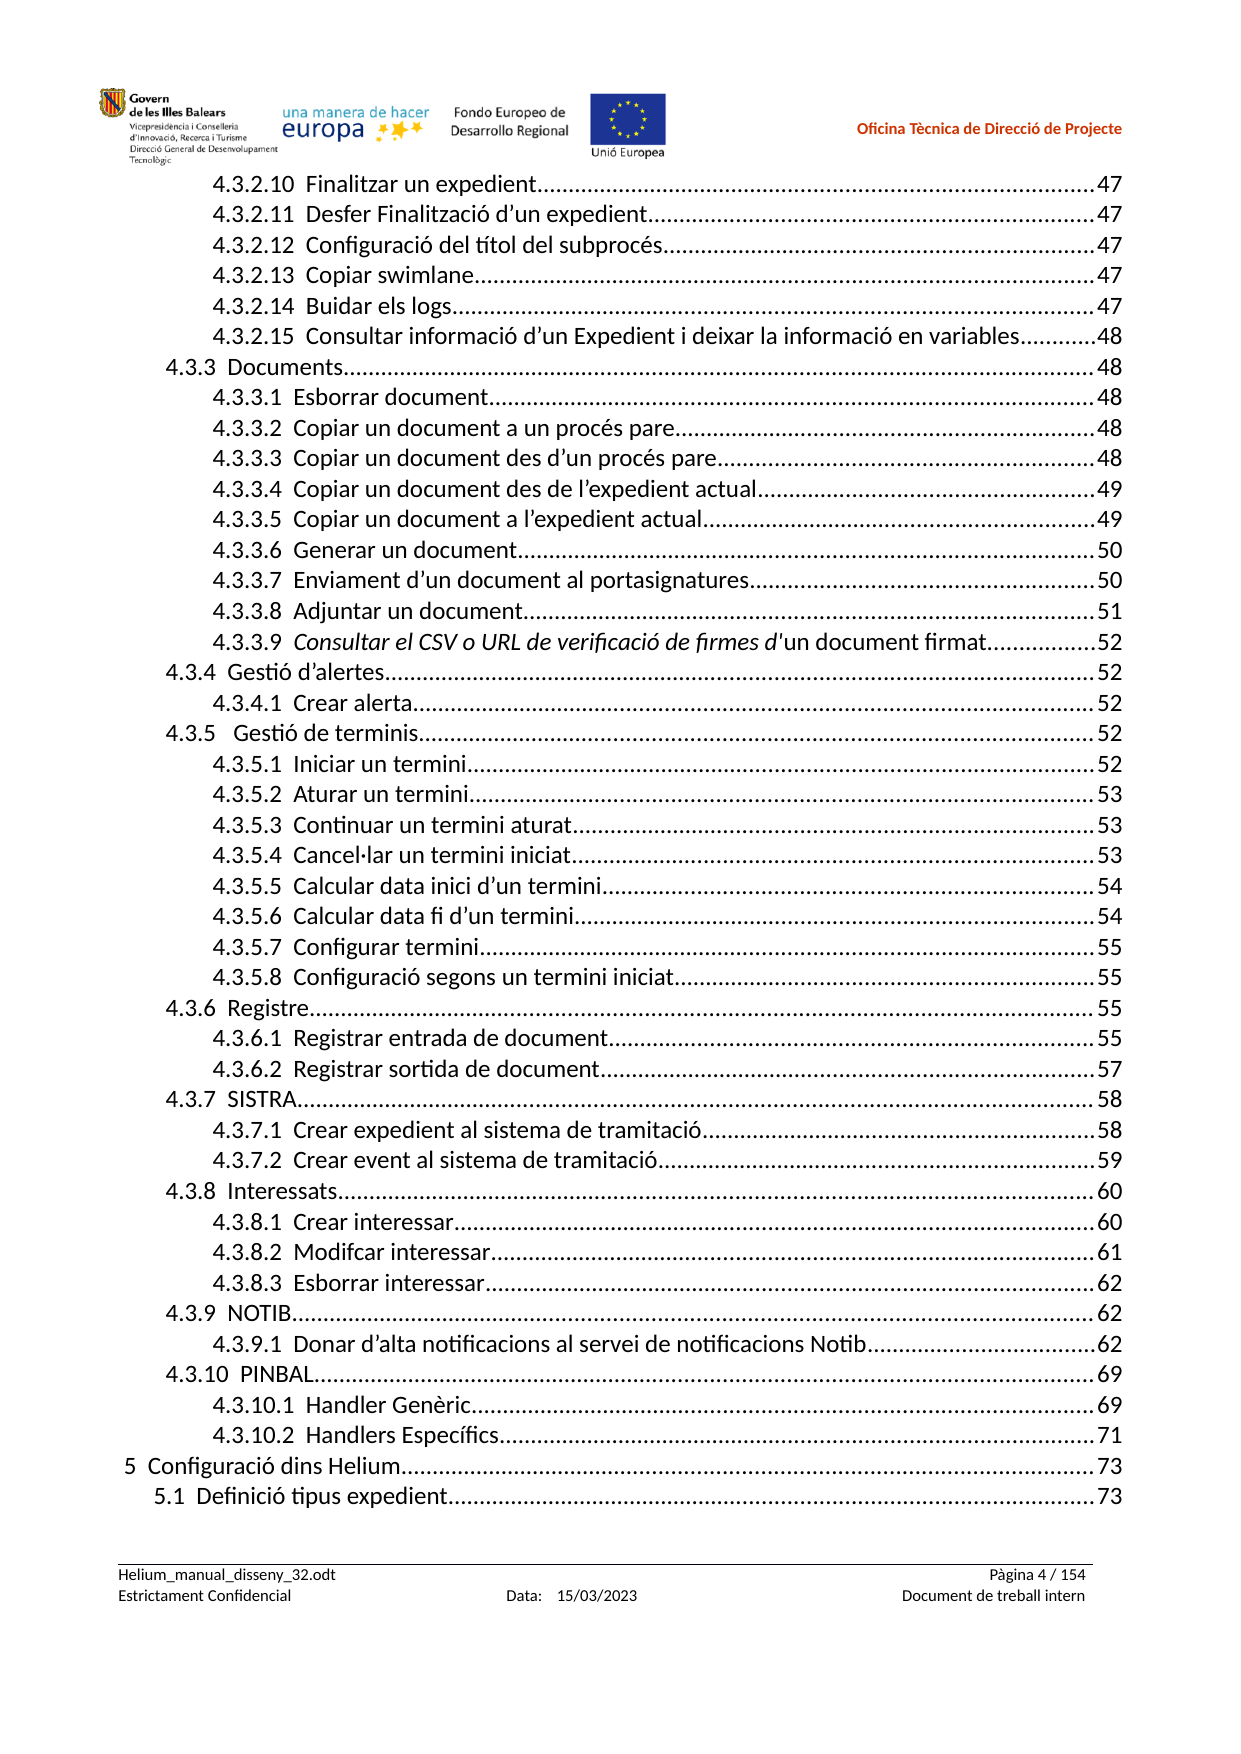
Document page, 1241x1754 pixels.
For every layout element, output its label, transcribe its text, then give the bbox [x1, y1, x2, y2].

text 4.3.7.2 Crear event al sistema de tramitació 59 [207, 1144, 1122, 1175]
text 4.3.5 Gestió de terminis 52 [160, 717, 1122, 748]
text 4.3.2.14 Buidar els logs 47 [207, 290, 1122, 321]
text 4.3.8.3 Esborrar interessar 62 [207, 1267, 1122, 1297]
text 4.3.5.3 Continuar un termini aturat 53 [207, 809, 1122, 839]
text 4.3.5.1 Iniciar un termini 52 [207, 748, 1122, 778]
text 4.3.3.1 Esborrar document 48 [207, 382, 1122, 412]
text 4.3.5.7 Configurar termini 55 [207, 931, 1122, 961]
text 4.3.5.8 Configuració segons un termini iniciat 55 [207, 961, 1122, 992]
text 4.3.6.1 Registrar entrada de document 55 [207, 1022, 1122, 1053]
text 4.3.3.8 Adjuntar un document 51 [207, 595, 1122, 626]
text 4.3.3.9 Consultar el CSV o URL de verificació de firmes d'un document firmat 52 [207, 626, 1122, 656]
text 4.3.4 Gestió d’alertes 52 [160, 656, 1122, 687]
text 4.3.8.1 Crear interessar 60 [207, 1206, 1122, 1236]
text 4.3.5.4 Cancel·lar un termini iniciat 53 [207, 839, 1122, 870]
text 4.3.3.7 Enviament d’un document al portasignatures 50 [207, 565, 1122, 595]
text 4.3.7.1 Crear expedient al sistema de tramitació 58 [207, 1114, 1122, 1144]
text 4.3.2.12 Configuració del títol del subprocés 47 [207, 229, 1122, 259]
text 5.1 Definició tipus expedient 73 [148, 1480, 1122, 1511]
text 4.3.5.2 Aturar un termini 53 [207, 778, 1122, 809]
text 4.3.8 Interessats 60 [160, 1175, 1122, 1206]
text 4.3.3.2 Copiar un document a un procés pare 48 [207, 412, 1122, 443]
text 4.3.5.6 Calcular data fi d’un termini 54 [207, 900, 1122, 931]
text 4.3.10.1 Handler Genèric 69 [207, 1389, 1122, 1419]
text 4.3.9.1 Donar d’alta notificacions al servei de notificacions Notib 62 [207, 1328, 1122, 1358]
text 4.3.2.13 Copiar swimlane 47 [207, 259, 1122, 290]
text 4.3.2.11 Desfer Finalització d’un expedient 47 [207, 198, 1122, 229]
text 4.3.10 PINBAL 69 [160, 1358, 1122, 1389]
text 4.3.9 NOTIB 62 [160, 1297, 1122, 1328]
text 4.3.3.5 Copiar un document a l’expedient actual 49 [207, 504, 1122, 534]
text 4.3.2.15 Consultar informació d’un Expedient i deixar la informació en variables 48 [207, 321, 1122, 351]
text 4.3.7 SISTRA 58 [160, 1083, 1122, 1114]
text 4.3.3.3 Copiar un document des d’un procés pare 48 [207, 443, 1122, 473]
text 4.3.6.2 Registrar sortida de document 57 [207, 1053, 1122, 1083]
text 4.3.4.1 Crear alerta 52 [207, 687, 1122, 717]
text 4.3.3.6 Generar un document 50 [207, 534, 1122, 565]
text 4.3.3.4 Copiar un document des de l’expedient actual 49 [207, 473, 1122, 504]
text 4.3.3 Documents 48 [160, 351, 1122, 382]
text 4.3.2.10 Finalitzar un expedient 47 [207, 168, 1122, 198]
text 4.3.6 Registre 55 [160, 992, 1122, 1022]
text 4.3.8.2 Modifcar interessar 61 [207, 1236, 1122, 1267]
text 4.3.10.2 Handlers Específics 71 [207, 1419, 1122, 1450]
text 5 Configuració dins Helium 73 [118, 1450, 1122, 1480]
picture [99, 87, 668, 166]
text 4.3.5.5 Calcular data inici d’un termini 54 [207, 870, 1122, 900]
